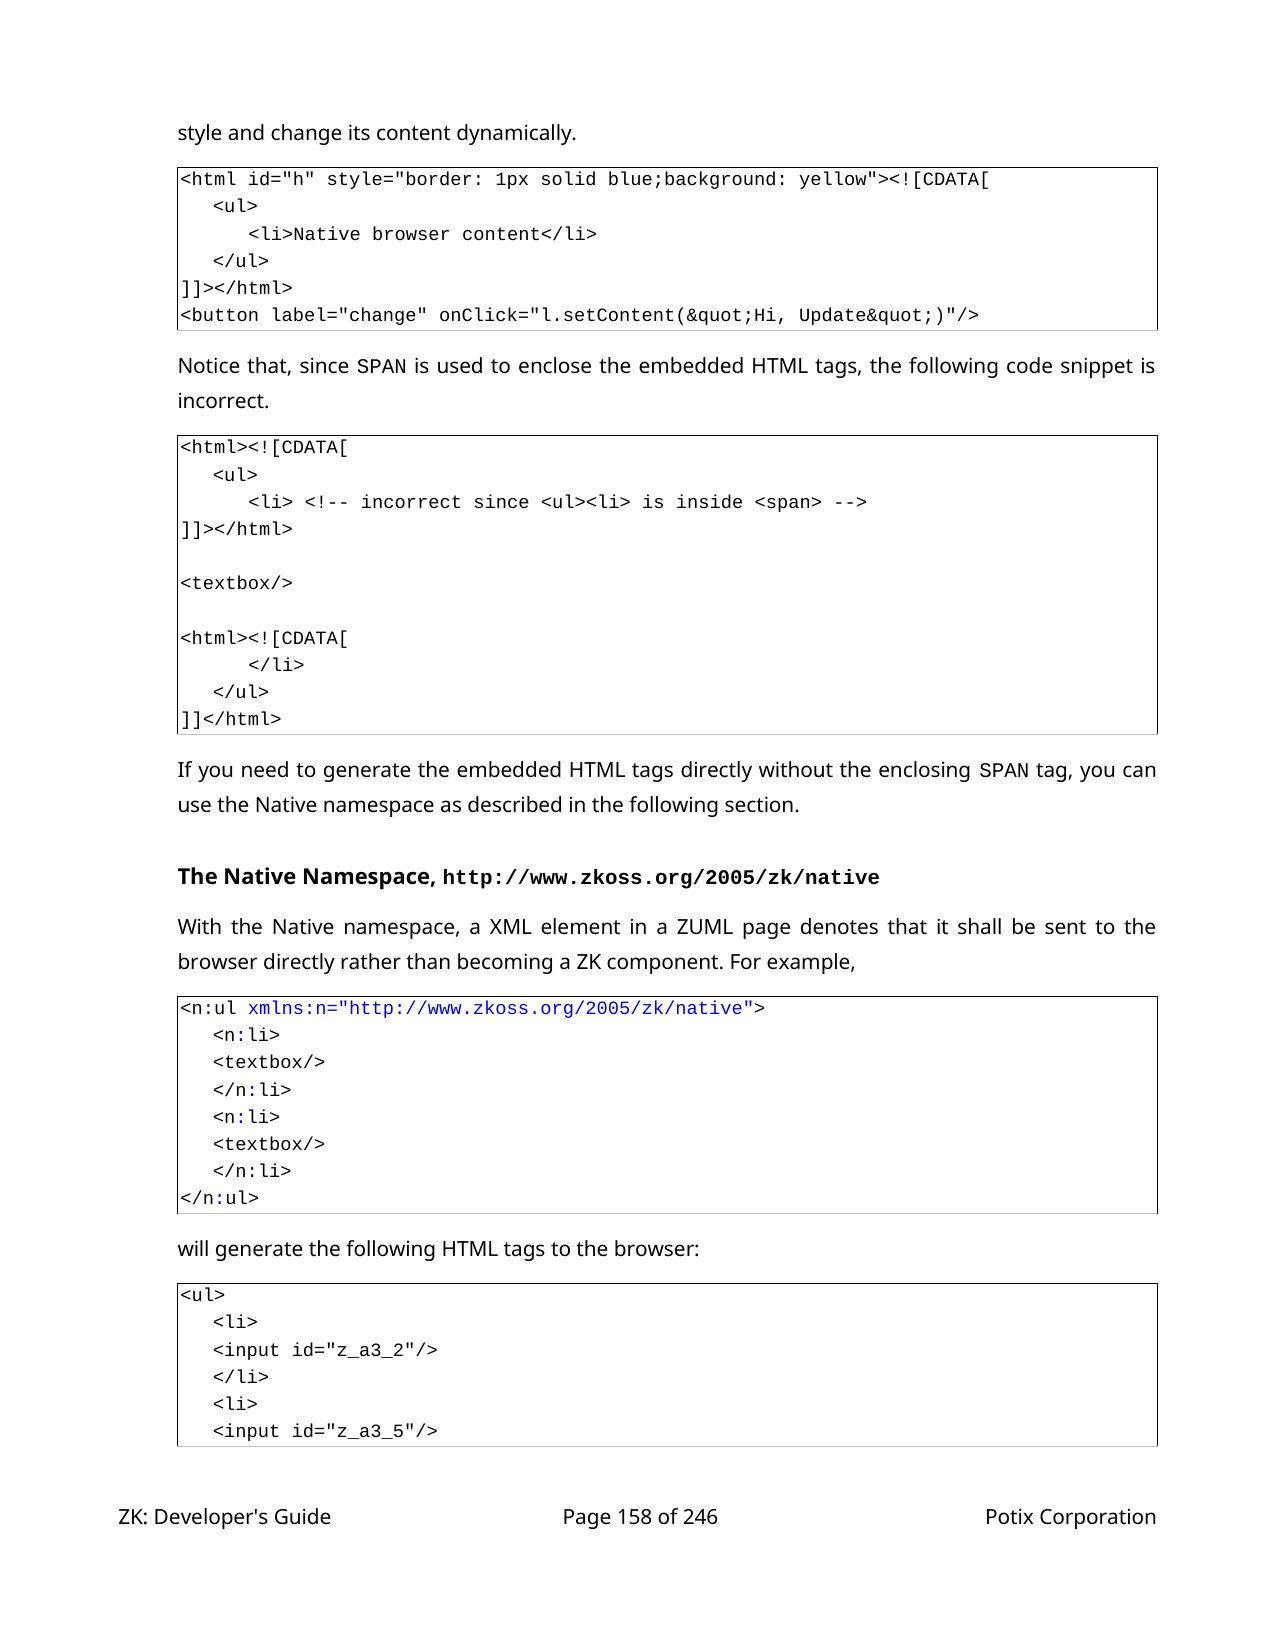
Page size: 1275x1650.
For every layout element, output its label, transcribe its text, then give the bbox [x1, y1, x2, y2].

text With the Native namespace, a XML element in a ZUML page denotes that it shall be sent to the browser directly rather than becoming a ZK component. For example, [177, 912, 1157, 975]
text <button label="change" onClick="l.setContent(&quot;Hi, Update&quot;)"/> [178, 303, 1157, 330]
text <n:ul xmlns:n="http://www.zkoss.org/2005/zk/native"> [178, 997, 1157, 1020]
text <input id="z_a3_5"/> [178, 1419, 1157, 1446]
text <input id="z_a3_2"/> [178, 1337, 1157, 1362]
text <li> [178, 1310, 1157, 1334]
text ]]</html> [178, 707, 1157, 734]
text </ul> [178, 248, 1157, 273]
text <html id="h" style="border: 1px solid blue;background: yellow"><![CDATA[ [178, 168, 1157, 191]
text <n:li> [178, 1105, 1157, 1129]
text <ul> [178, 462, 1157, 487]
text If you need to generate the embedded HTML tags directly without the enclosing SPAN tag, you can use the Native namespace as described in the following section. [177, 755, 1157, 819]
text </ul> [178, 680, 1157, 704]
text </li> [178, 653, 1157, 677]
text </n:ul> [178, 1186, 1157, 1213]
text ]]></html> [178, 517, 1157, 541]
text <html><![CDATA[ [178, 626, 1157, 650]
text style and change its content dynamically. [177, 118, 1157, 146]
text <li> [178, 1392, 1157, 1416]
text <li> <!-- incorrect since <ul><li> is inside <span> --> [178, 489, 1157, 514]
text Notice that, since SPAN is used to enclose the embedded HTML tags, the following code snippet is incorrect. [177, 351, 1157, 414]
text will generate the following HTML tags to the browser: [177, 1234, 1157, 1262]
text </n:li> [178, 1159, 1157, 1183]
text <ul> [178, 1284, 1157, 1307]
text <html><![CDATA[ [178, 436, 1157, 459]
subtitle The Native Namespace, http://www.zkoss.org/2005/zk/native [177, 861, 1157, 891]
text <ul> [178, 194, 1157, 218]
text </n:li> [178, 1077, 1157, 1102]
text <n:li> [178, 1023, 1157, 1047]
text <textbox/> [178, 571, 1157, 595]
text <textbox/> [178, 1132, 1157, 1156]
text <li>Native browser content</li> [178, 221, 1157, 246]
text <textbox/> [178, 1050, 1157, 1074]
text </li> [178, 1364, 1157, 1389]
text ]]></html> [178, 276, 1157, 300]
